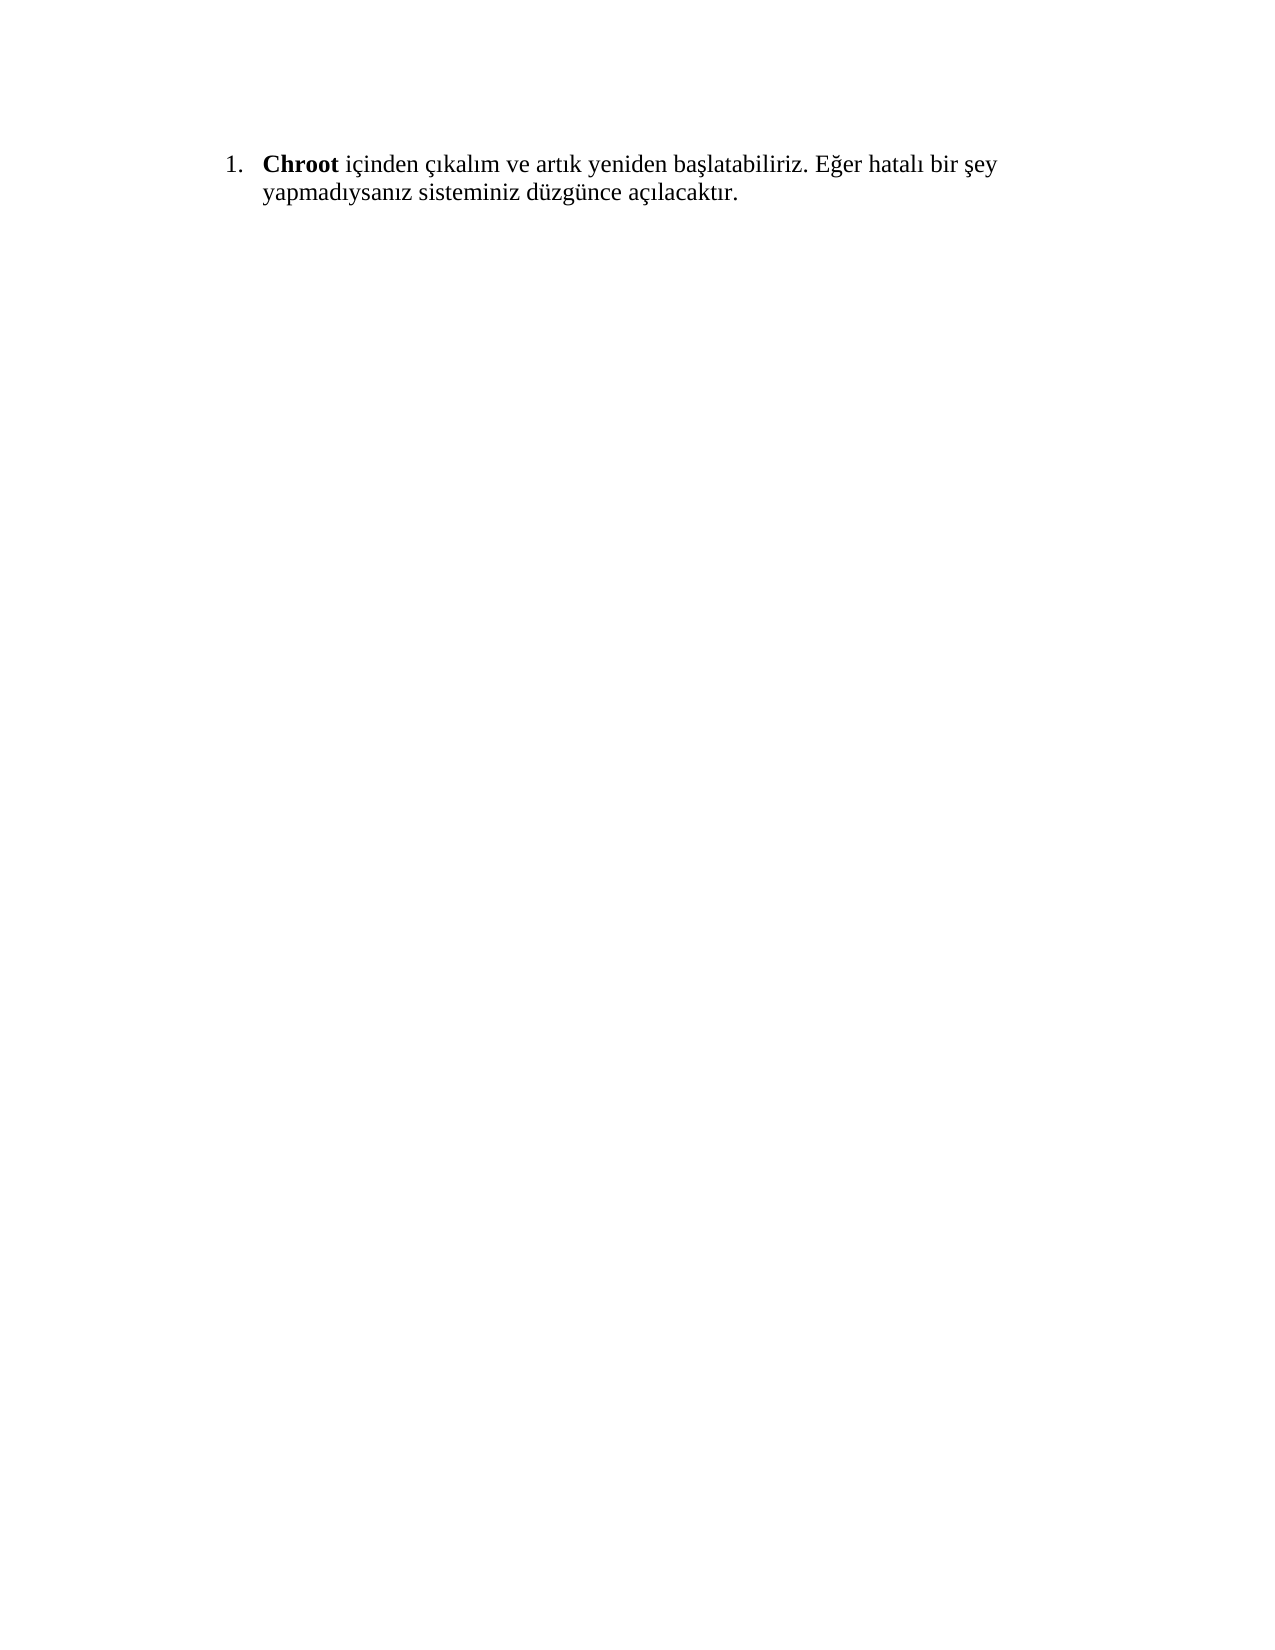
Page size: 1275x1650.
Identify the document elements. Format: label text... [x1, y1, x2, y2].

list Chroot içinden çıkalım ve artık yeniden başlatabiliriz. Eğer hatalı bir şey yapmadıysanız sisteminiz düzgünce açılacaktır. [225, 150, 1087, 205]
